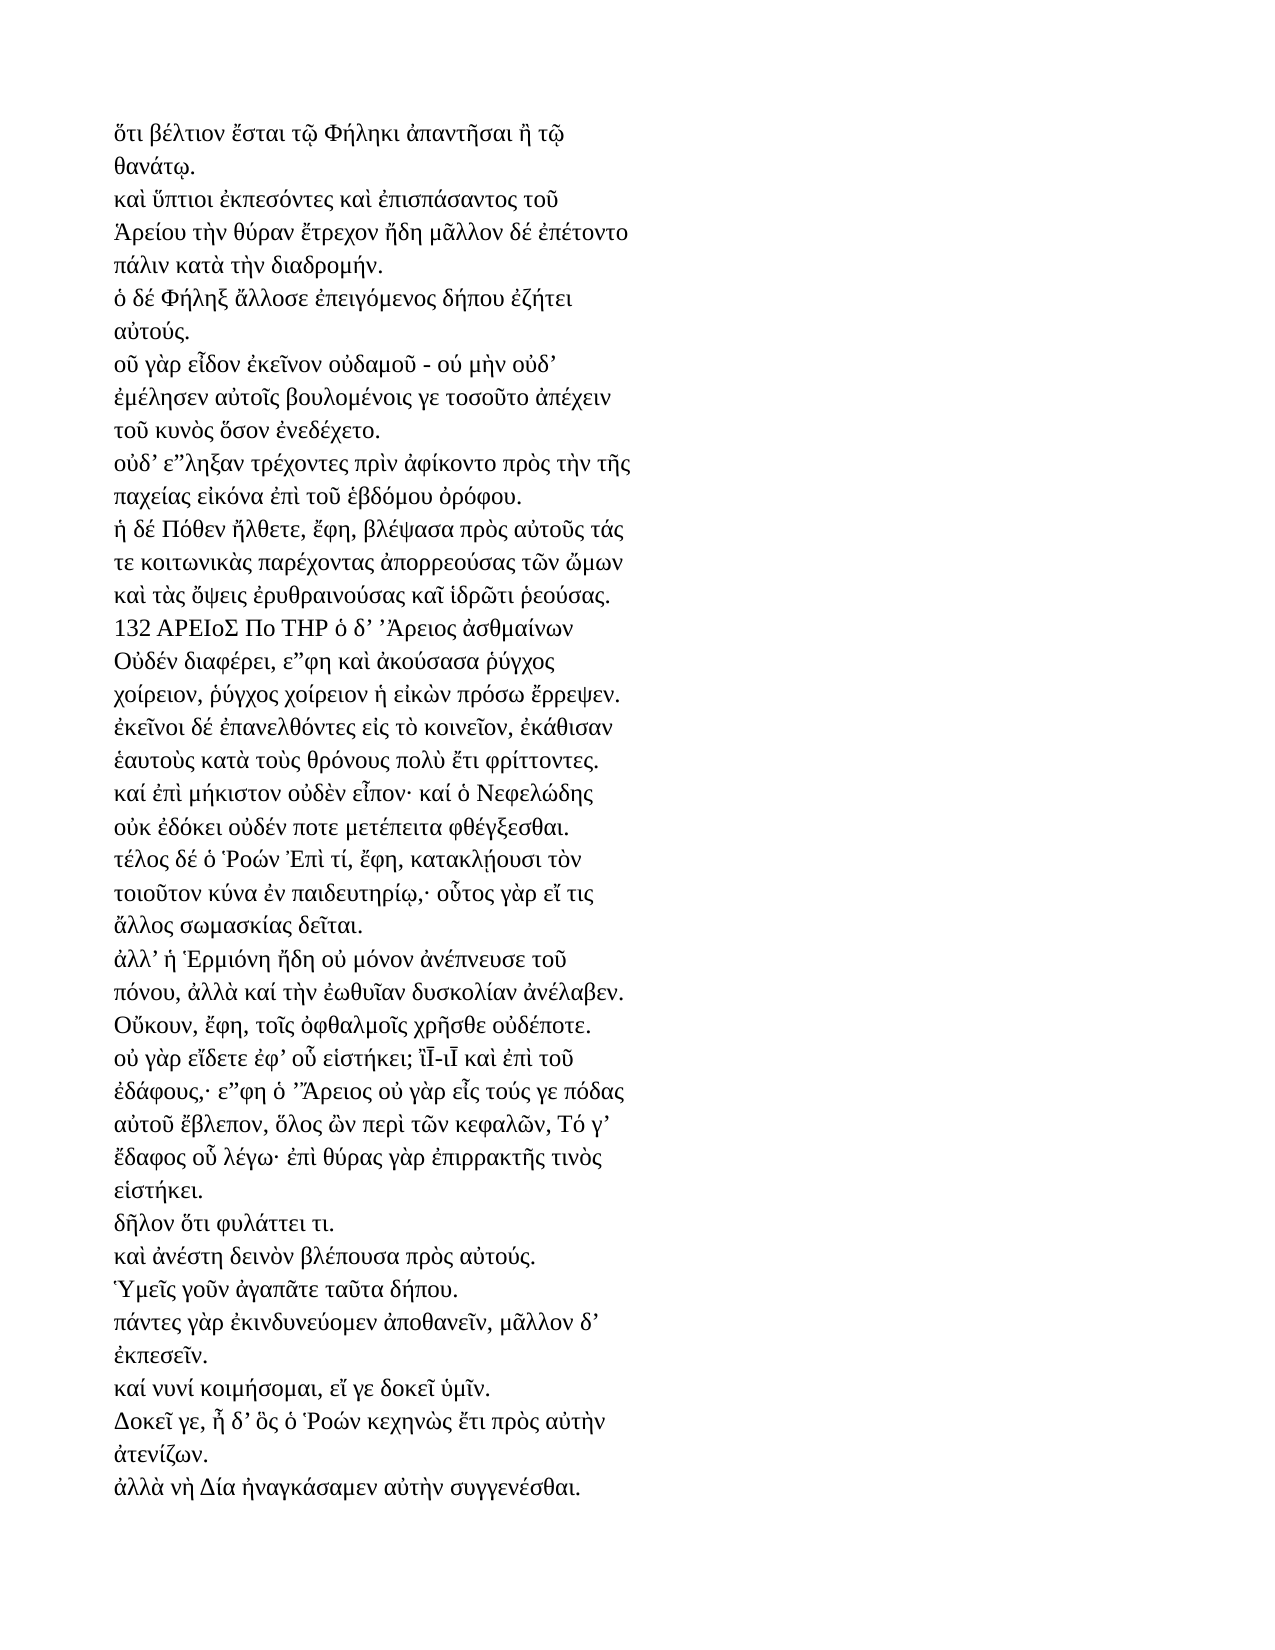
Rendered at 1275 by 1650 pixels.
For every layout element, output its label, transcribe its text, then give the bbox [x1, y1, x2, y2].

table_cell ὅτι βέλτιον ἔσται τῷ Φήληκι ἀπαντῆσαι ἢ τῷ θανάτῳ. καὶ ὕπτιοι ἐκπεσόντες καὶ ἐπισπάσαντος τοῦ Ἁρείου τὴν θύραν ἔτρεχον ἤδη μᾶλλον δέ ἐπέτοντο πάλιν κατὰ τὴν διαδρομήν. ὁ δέ Φήληξ ἄλλοσε ἐπειγόμενος δήπου ἐζήτει αὐτούς. οῦ γὰρ εἶδον ἐκεῖνον οὐδαμοῦ - ού μὴν οὐδ’ ἐμέλησεν αὐτοῖς βουλομένοις γε τοσοῦτο ἀπέχειν τοῦ κυνὸς ὅσον ἐνεδέχετο. οὐδ’ ε”ληξαν τρέχοντες πρὶν ἀφίκοντο πρὸς τὴν τῆς παχείας εἰκόνα ἐπὶ τοῦ ἑβδόμου ὀρόφου. ἡ δέ Πόθεν ἤλθετε, ἔφη, βλέψασα πρὸς αὐτοῦς τάς τε κοιτωνικὰς παρέχοντας ἀπορρεούσας τῶν ὤμων καὶ τὰς ὄψεις ἐρυθραινούσας καῖ ἱδρῶτι ῥεούσας. 132 ΑΡΕΙοΣ Πο ΤΗΡ ὁ δ’ ’Ἀρειος ἀσθμαίνων Οὐδέν διαφέρει, ε”φη καὶ ἀκούσασα ῥύγχος χοίρειον, ῥύγχος χοίρειον ἡ εἰκὼν πρόσω ἔρρεψεν. ἐκεῖνοι δέ ἐπανελθόντες εἰς τὸ κοινεῖον, ἐκάθισαν ἑαυτοὺς κατὰ τοὺς θρόνους πολὺ ἔτι φρίττοντες. καί ἐπὶ μήκιστον οὐδὲν εἶπον· καί ὁ Νεφελώδης οὐκ ἐδόκει οὐδέν ποτε μετέπειτα φθέγξεσθαι. τέλος δέ ὁ Ῥοών Ἐπὶ τί, ἔφη, κατακλῄουσι τὸν τοιοῦτον κύνα ἐν παιδευτηρίῳ,· οὗτος γὰρ εἴ τις ἄλλος σωμασκίας δεῖται. ἀλλ’ ἡ Ἑρμιόνη ἤδη οὐ μόνον ἀνέπνευσε τοῦ πόνου, ἀλλὰ καί τὴν ἐωθυῖαν δυσκολίαν ἀνέλαβεν. Οὔκουν, ἔφη, τοῖς ὀφθαλμοῖς χρῆσθε οὐδέποτε. οὐ γὰρ εἴδετε ἐφ’ οὗ εἱστήκει; ἲῙ-ιῙ καὶ ἐπὶ τοῦ ἐδάφους,· ε”φη ὁ ’Ἄρειος οὐ γὰρ εἶς τούς γε πόδας αὐτοῦ ἔβλεπον, ὅλος ὢν περὶ τῶν κεφαλῶν, Τό γ’ ἔδαφος οὗ λέγω· ἐπὶ θύρας γὰρ ἐπιρρακτῆς τινὸς εἱστήκει. δῆλον ὅτι φυλάττει τι. καὶ ἀνέστη δεινὸν βλέπουσα πρὸς αὐτούς. Ὑμεῖς γοῦν ἀγαπᾶτε ταῦτα δήπου. πάντες γὰρ ἐκινδυνεύομεν ἀποθανεῖν, μᾶλλον δ’ ἐκπεσεῖν. καί νυνί κοιμήσομαι, εἴ γε δοκεῖ ὑμῖν. Δοκεῖ γε, ἦ δ’ ὃς ὁ Ῥοών κεχηνὼς ἔτι πρὸς αὐτὴν ἀτενίζων. ἀλλὰ νὴ Δία ἠναγκάσαμεν αὐτὴν συγγενέσθαι. [114, 118, 635, 1505]
table_cell [635, 118, 1157, 1505]
